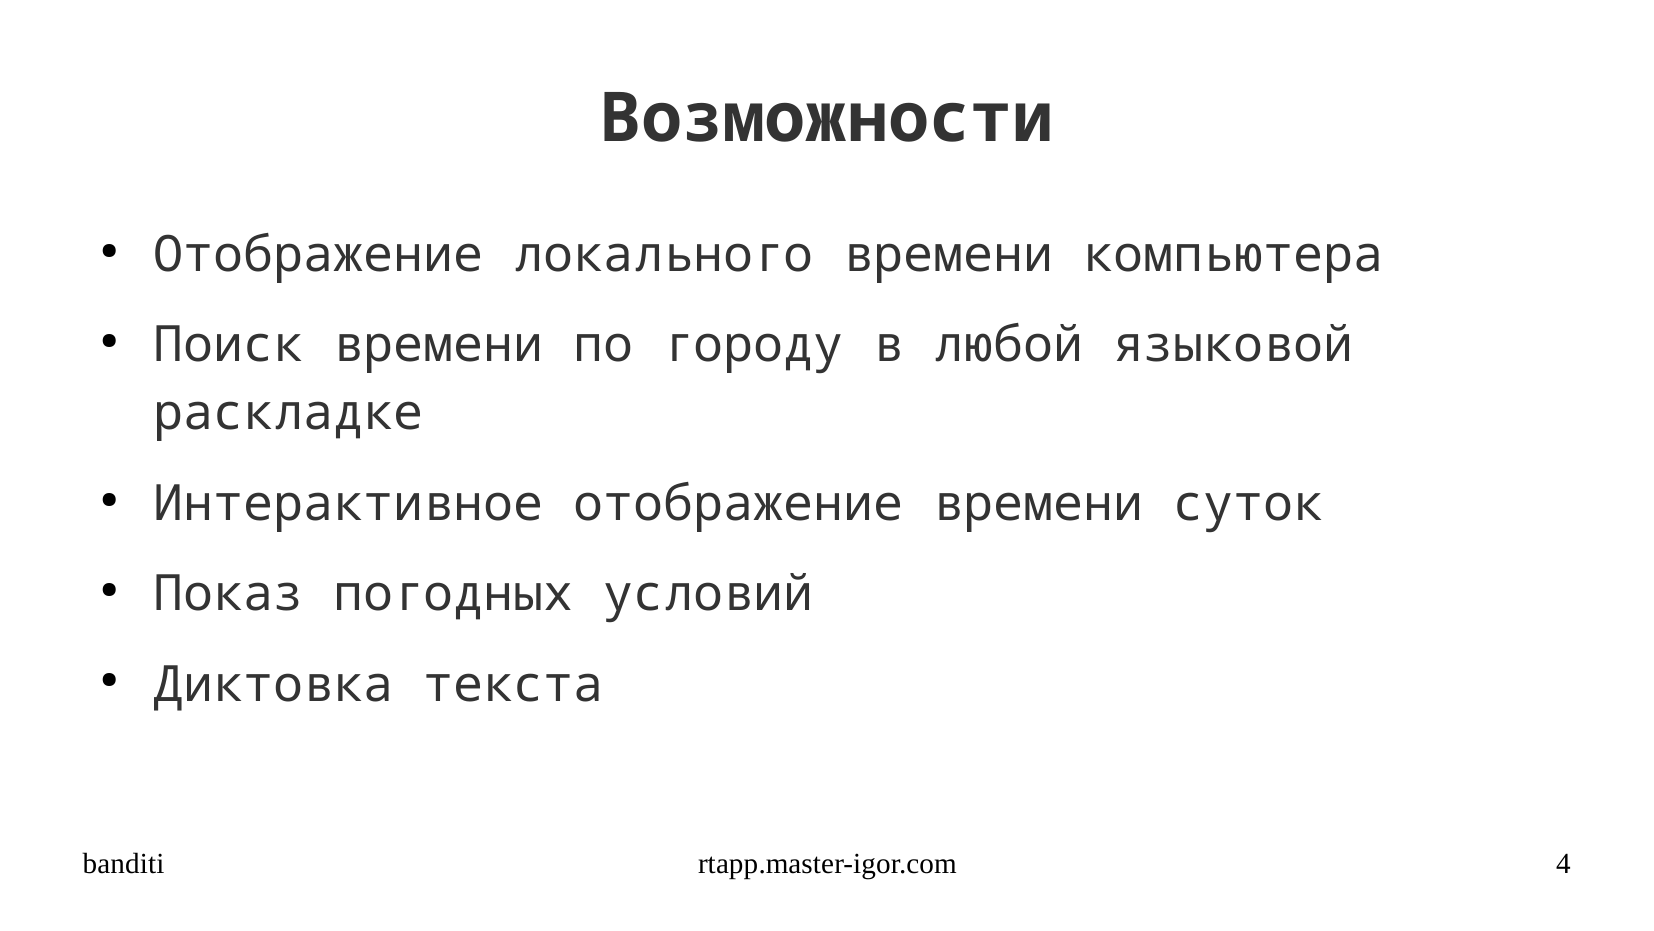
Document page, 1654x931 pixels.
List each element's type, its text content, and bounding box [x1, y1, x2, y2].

title Возможности [82, 37, 1571, 193]
list Отображение локального времени компьютера Поиск времени по городу в любой языковой раскладке Интерактивное отображение времени суток Показ погодных условий Диктовка текста [82, 217, 1571, 758]
